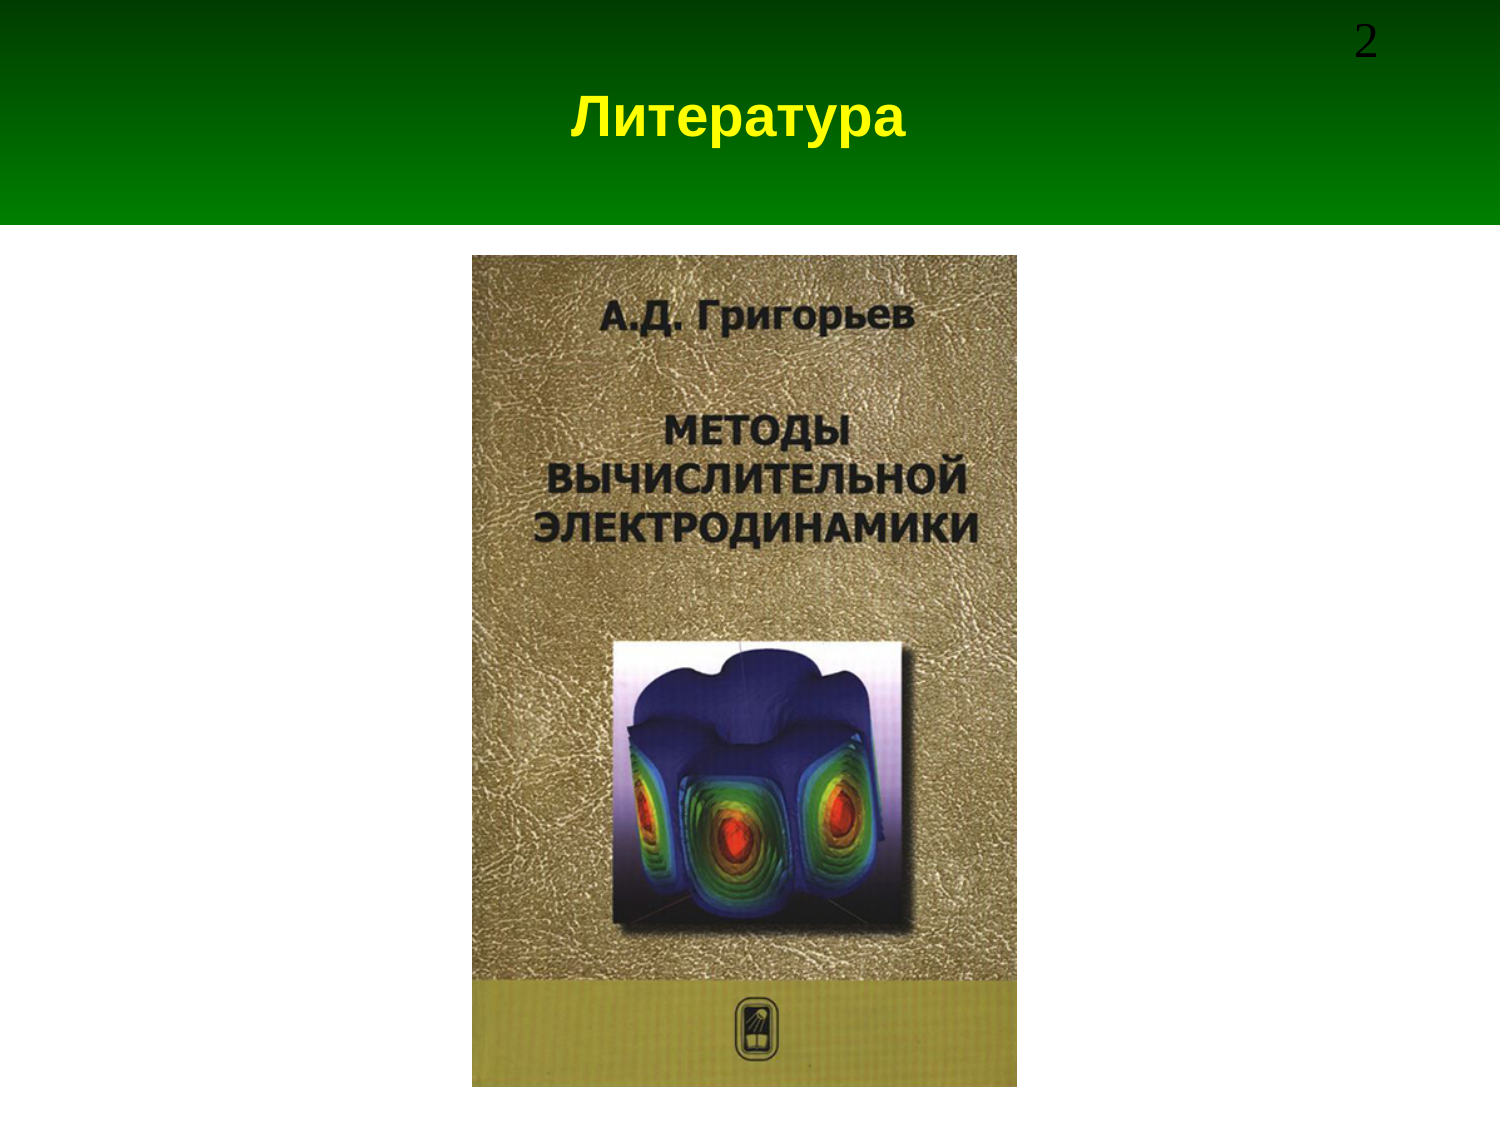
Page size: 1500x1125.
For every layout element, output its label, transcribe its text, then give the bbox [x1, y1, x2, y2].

picture [472, 255, 1017, 1087]
title Литература [88, 18, 1389, 207]
